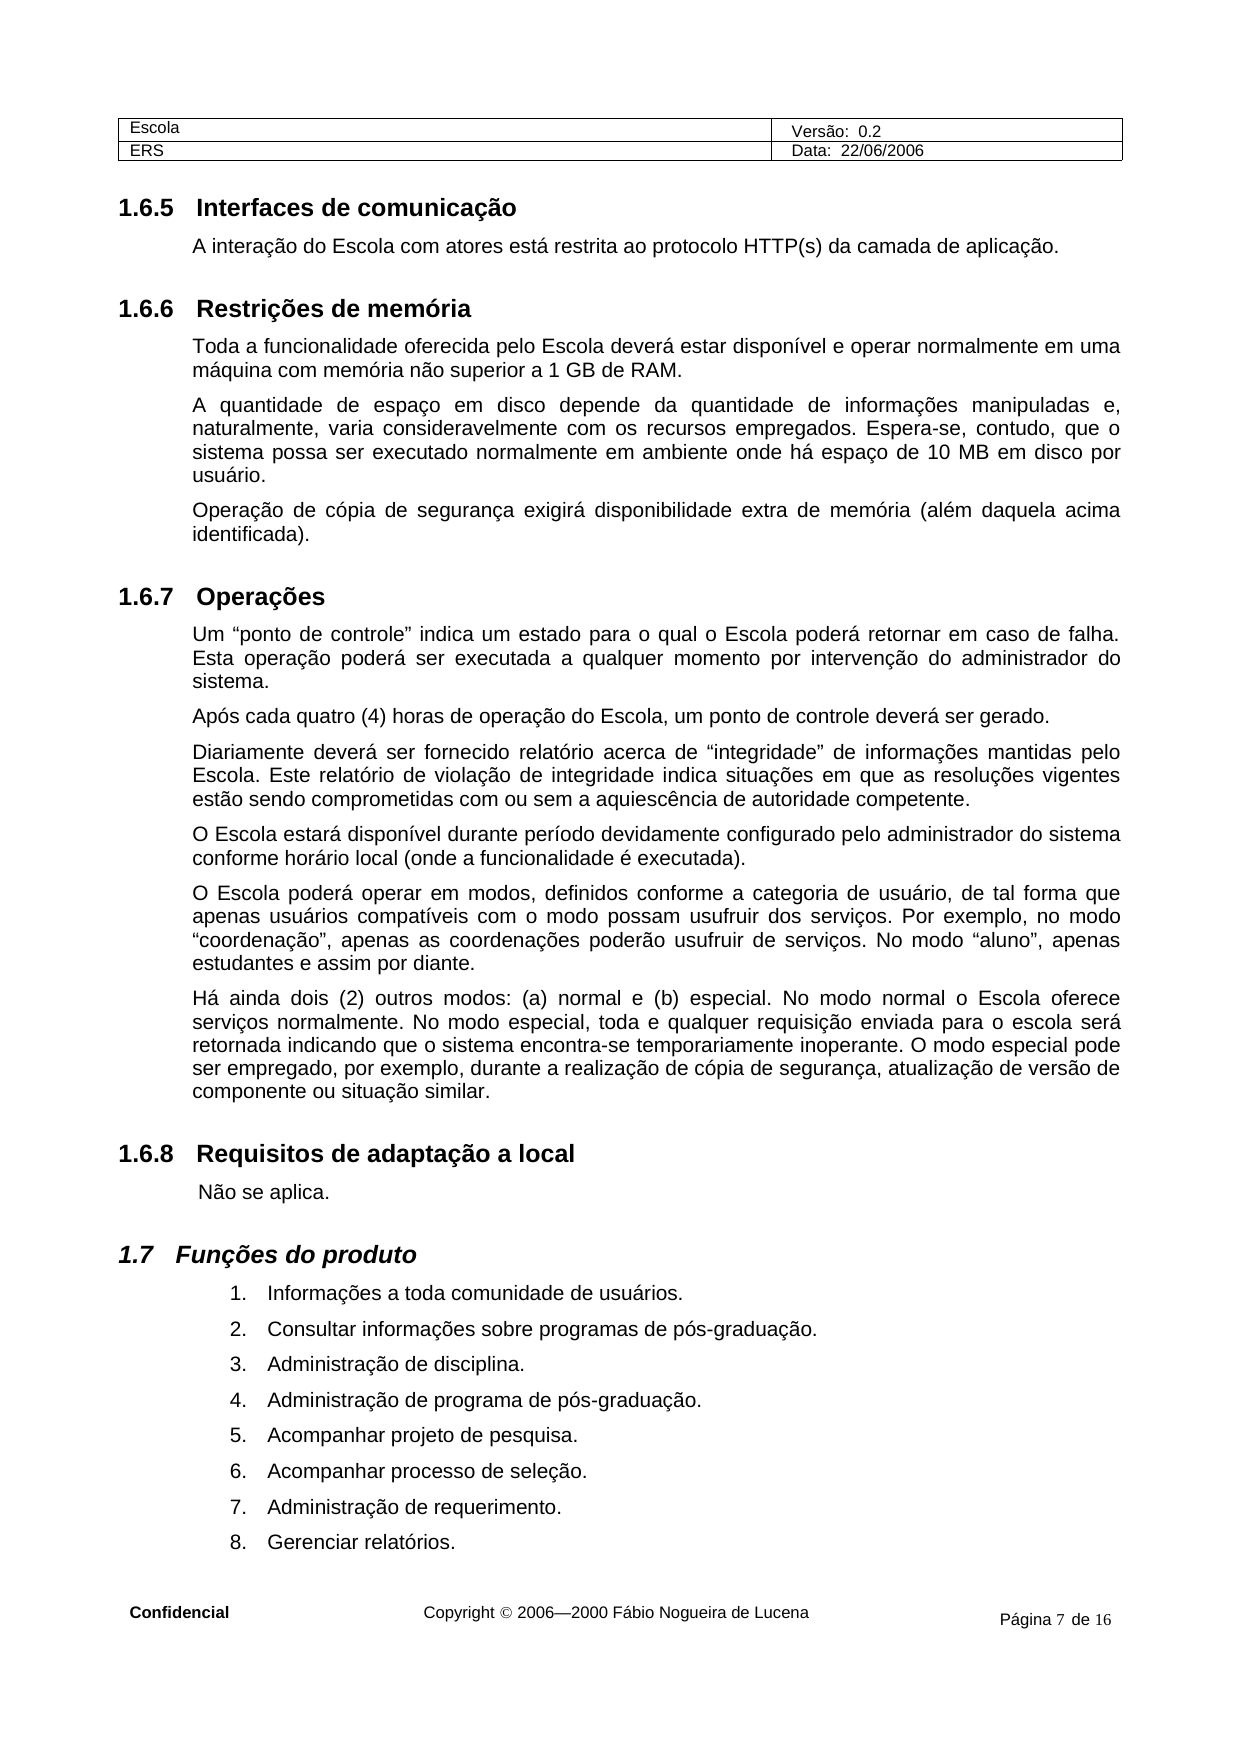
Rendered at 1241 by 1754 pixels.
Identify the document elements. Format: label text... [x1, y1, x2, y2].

text Há ainda dois (2) outros modos: (a) normal e (b) especial. No modo normal o Escola oferece serviços normalmente. No modo especial, toda e qualquer requisição enviada para o escola será retornada indicando que o sistema encontra-se temporariamente inoperante. O modo especial pode ser empregado, por exemplo, durante a realização de cópia de segurança, atualização de versão de componente ou situação similar. [192, 987, 1122, 1103]
text Não se aplica. [118, 1181, 1122, 1204]
text O Escola estará disponível durante período devidamente configurado pelo administrador do sistema conforme horário local (onde a funcionalidade é executada). [192, 823, 1122, 869]
subtitle Restrições de memória [118, 294, 1122, 322]
subtitle Funções do produto [118, 1241, 1122, 1269]
subtitle Operações [118, 583, 1122, 611]
text Após cada quatro (4) horas de operação do Escola, um ponto de controle deverá ser gerado. [192, 705, 1122, 728]
text Um “ponto de controle” indica um estado para o qual o Escola poderá retornar em caso de falha. Esta operação poderá ser executada a qualquer momento por intervenção do administrador do sistema. [192, 623, 1122, 693]
text A quantidade de espaço em disco depende da quantidade de informações manipuladas e, naturalmente, varia consideravelmente com os recursos empregados. Espera-se, contudo, que o sistema possa ser executado normalmente em ambiente onde há espaço de 10 MB em disco por usuário. [192, 394, 1122, 487]
list Administração de requerimento. [229, 1495, 1122, 1518]
list Gerenciar relatórios. [229, 1531, 1122, 1554]
text Diariamente deverá ser fornecido relatório acerca de “integridade” de informações mantidas pelo Escola. Este relatório de violação de integridade indica situações em que as resoluções vigentes estão sendo comprometidas com ou sem a aquiescência de autoridade competente. [192, 741, 1122, 810]
list Acompanhar processo de seleção. [229, 1459, 1122, 1483]
text Operação de cópia de segurança exigirá disponibilidade extra de memória (além daquela acima identificada). [192, 499, 1122, 546]
list Informações a toda comunidade de usuários. [229, 1281, 1122, 1305]
text Toda a funcionalidade oferecida pelo Escola deverá estar disponível e operar normalmente em uma máquina com memória não superior a 1 GB de RAM. [192, 335, 1122, 381]
list Consultar informações sobre programas de pós-graduação. [229, 1317, 1122, 1340]
list Administração de programa de pós-graduação. [229, 1388, 1122, 1412]
subtitle Requisitos de adaptação a local [118, 1140, 1122, 1168]
list Acompanhar projeto de pesquisa. [229, 1424, 1122, 1447]
subtitle Interfaces de comunicação [118, 194, 1122, 222]
text O Escola poderá operar em modos, definidos conforme a categoria de usuário, de tal forma que apenas usuários compatíveis com o modo possam usufruir dos serviços. Por exemplo, no modo “coordenação”, apenas as coordenações poderão usufruir de serviços. No modo “aluno”, apenas estudantes e assim por diante. [192, 882, 1122, 974]
list Administração de disciplina. [229, 1353, 1122, 1376]
text A interação do Escola com atores está restrita ao protocolo HTTP(s) da camada de aplicação. [192, 234, 1122, 257]
